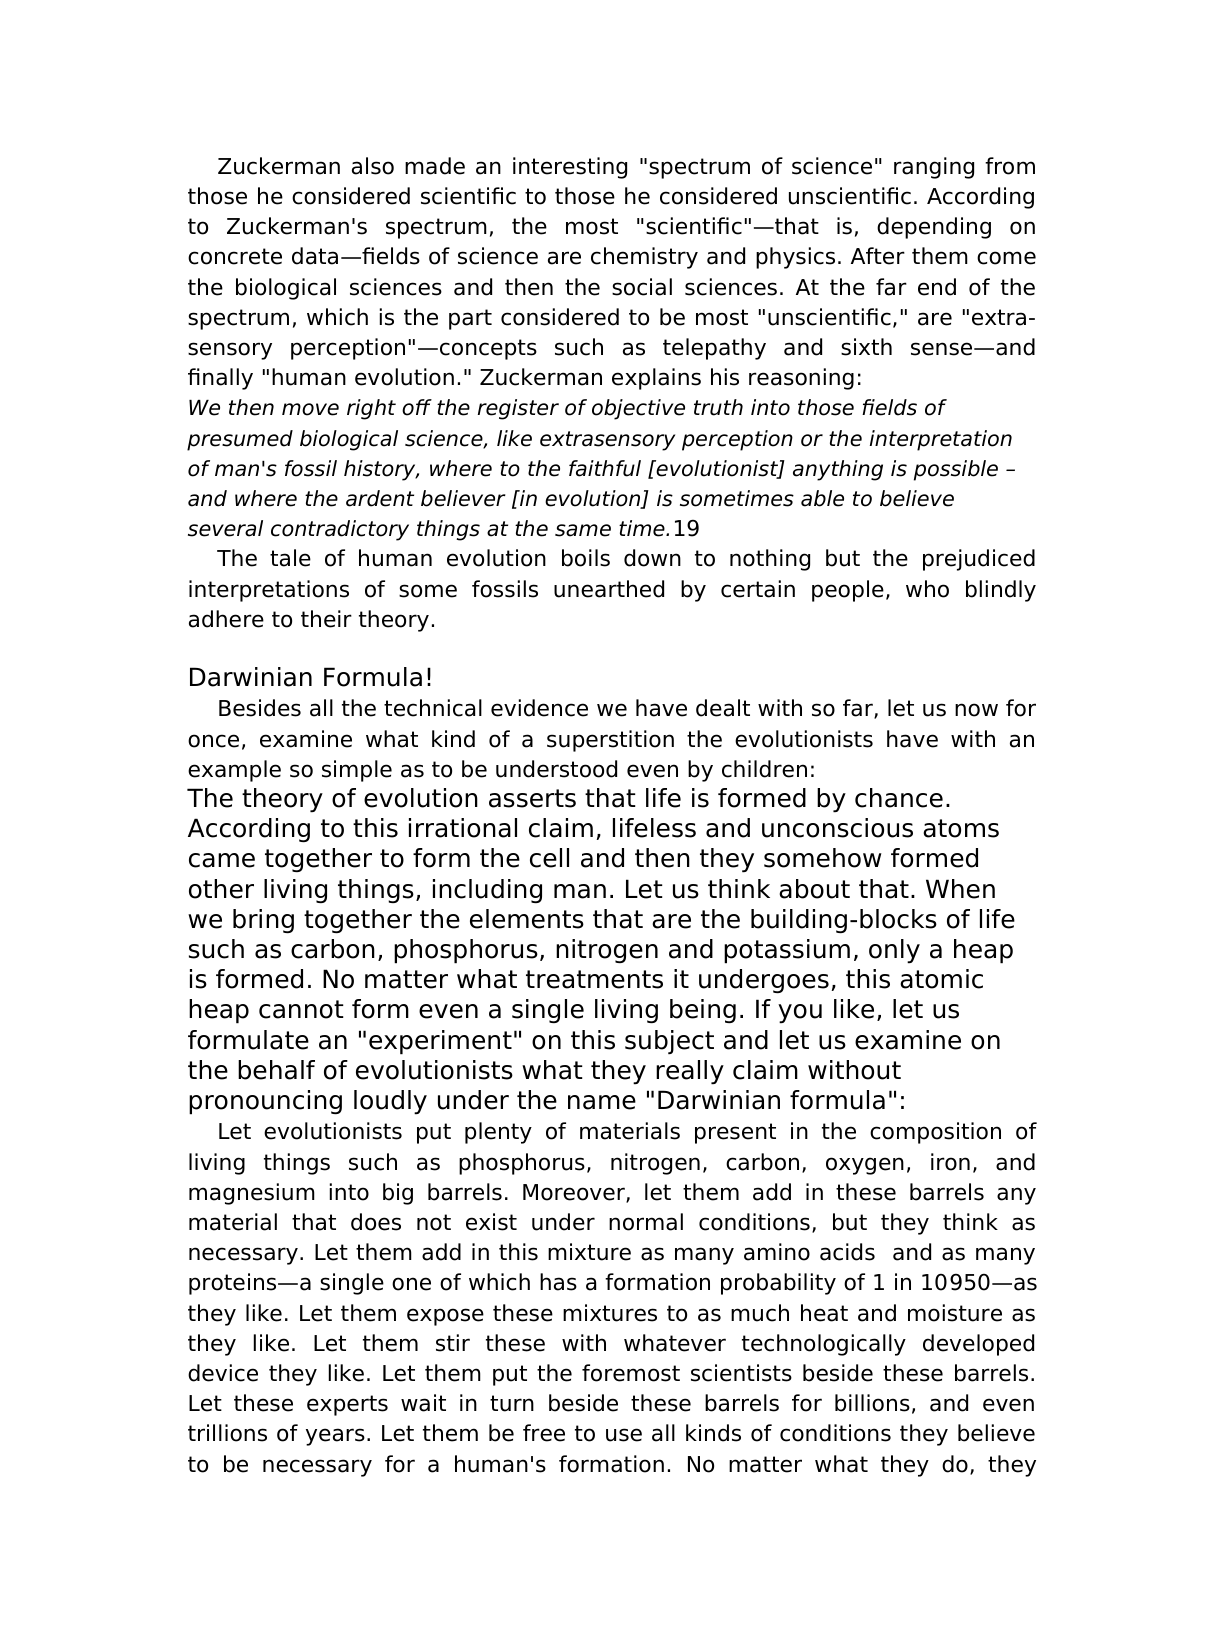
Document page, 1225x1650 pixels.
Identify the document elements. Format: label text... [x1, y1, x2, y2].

text The tale of human evolution boils down to nothing but the prejudiced interpretations of some fossils unearthed by certain people, who blindly adhere to their theory. [187, 543, 1037, 633]
text The theory of evolution asserts that life is formed by chance. According to this irrational claim, lifeless and unconscious atoms came together to form the cell and then they somehow formed other living things, including man. Let us think about that. When we bring together the elements that are the building-blocks of life such as carbon, phosphorus, nitrogen and potassium, only a heap is formed. No matter what treatments it undergoes, this atomic heap cannot form even a single living being. If you like, let us formulate an "experiment" on this subject and let us examine on the behalf of evolutionists what they really claim without pronouncing loudly under the name "Darwinian formula": [187, 783, 1037, 1116]
text Let evolutionists put plenty of materials present in the composition of living things such as phosphorus, nitrogen, carbon, oxygen, iron, and magnesium into big barrels. Moreover, let them add in these barrels any material that does not exist under normal conditions, but they think as necessary. Let them add in this mixture as many amino acids and as many proteins—a single one of which has a formation probability of 1 in 10950—as they like. Let them expose these mixtures to as much heat and moisture as they like. Let them stir these with whatever technologically developed device they like. Let them put the foremost scientists beside these barrels. Let these experts wait in turn beside these barrels for billions, and even trillions of years. Let them be free to use all kinds of conditions they believe to be necessary for a human's formation. No matter what they do, they [187, 1116, 1037, 1478]
text Zuckerman also made an interesting "spectrum of science" ranging from those he considered scientific to those he considered unscientific. According to Zuckerman's spectrum, the most "scientific"—that is, depending on concrete data—fields of science are chemistry and physics. After them come the biological sciences and then the social sciences. At the far end of the spectrum, which is the part considered to be most "unscientific," are "extra-sensory perception"—concepts such as telepathy and sixth sense—and finally "human evolution." Zuckerman explains his reasoning: [187, 150, 1037, 392]
text We then move right off the register of objective truth into those fields of presumed biological science, like extrasensory perception or the interpretation of man's fossil history, where to the faithful [evolutionist] anything is possible – and where the ardent believer [in evolution] is sometimes able to believe several contradictory things at the same time.19 [187, 392, 1037, 543]
text Besides all the technical evidence we have dealt with so far, let us now for once, examine what kind of a superstition the evolutionists have with an example so simple as to be understood even by children: [187, 693, 1037, 783]
subtitle Darwinian Formula! [187, 663, 1037, 693]
